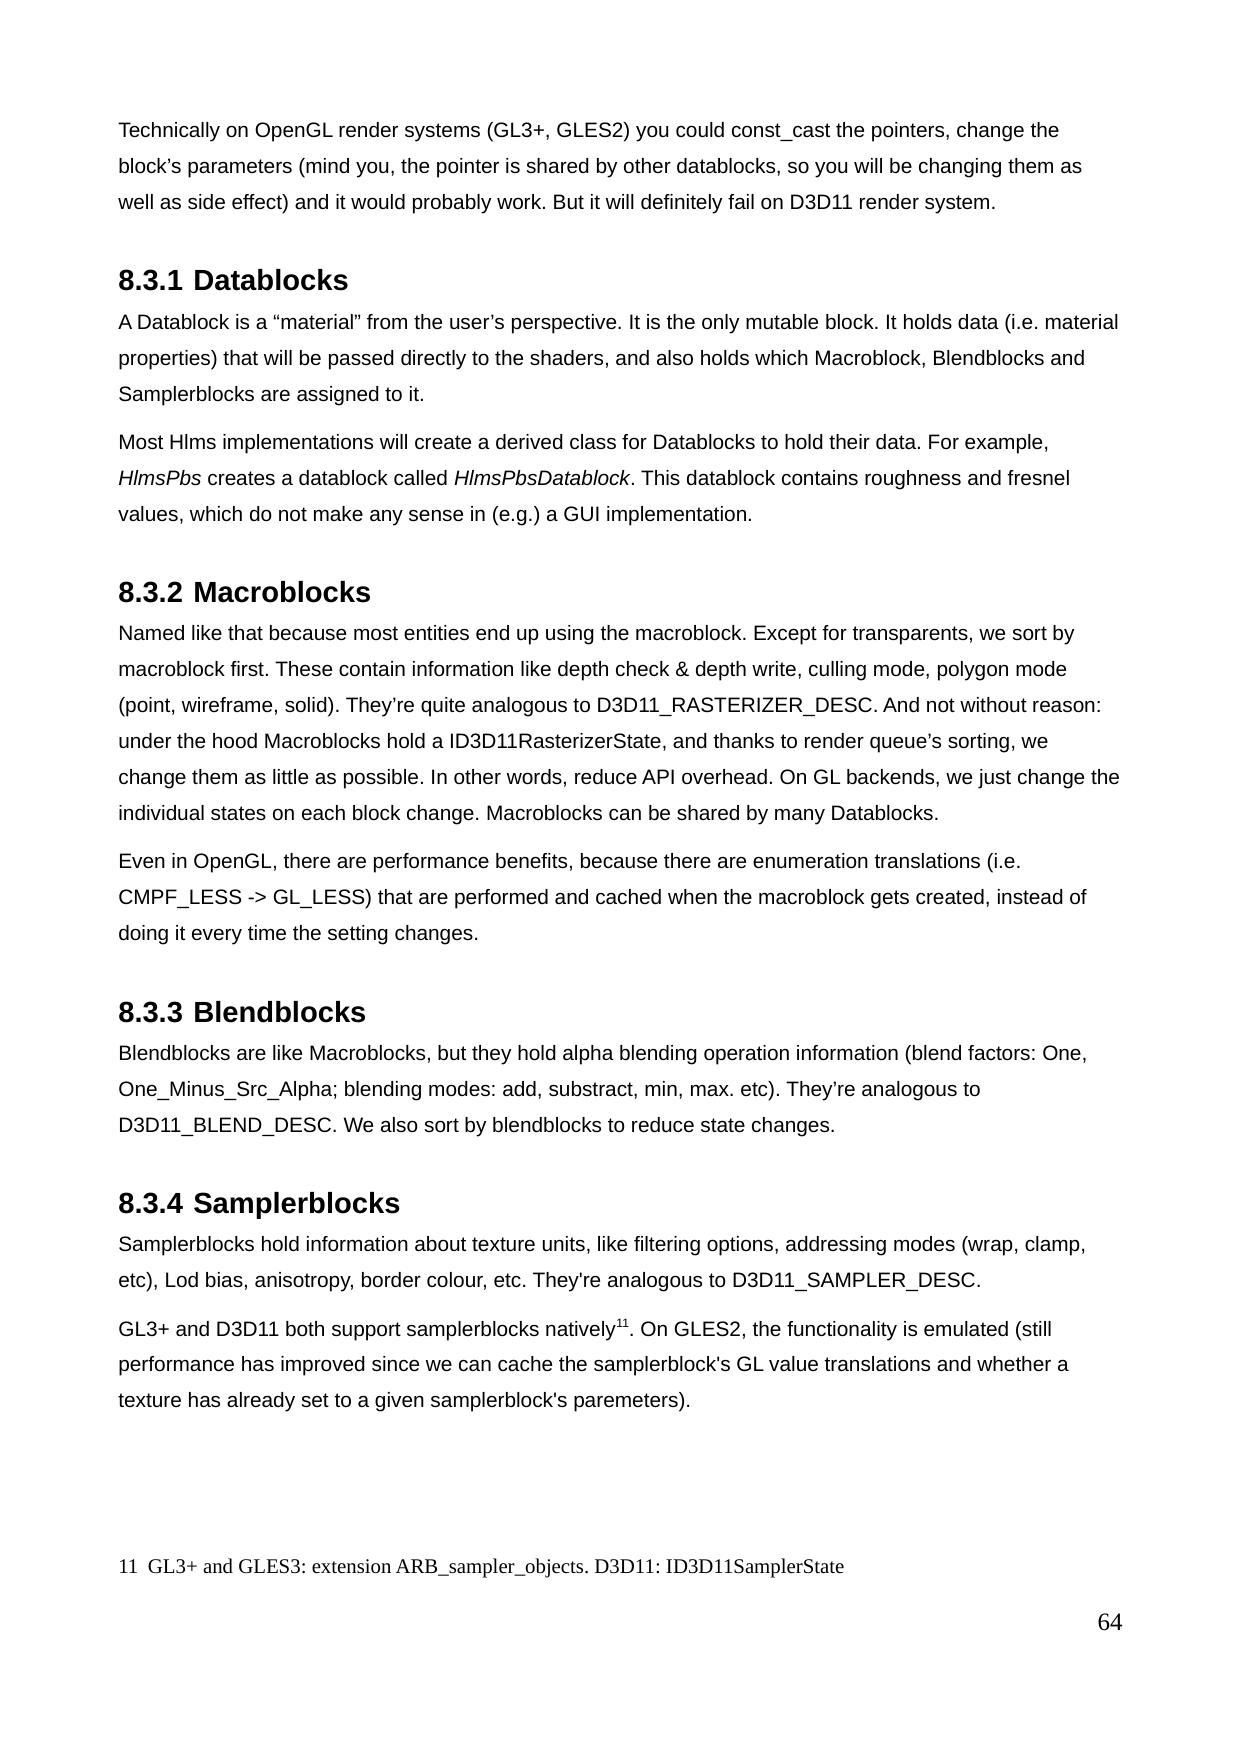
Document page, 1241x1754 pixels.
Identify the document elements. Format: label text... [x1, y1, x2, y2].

text Most Hlms implementations will create a derived class for Datablocks to hold their data. For example, HlmsPbs creates a datablock called HlmsPbsDatablock. This datablock contains roughness and fresnel values, which do not make any sense in (e.g.) a GUI implementation. [118, 430, 1122, 526]
text Even in OpenGL, there are performance benefits, because there are enumeration translations (i.e. CMPF_LESS -> GL_LESS) that are performed and cached when the macroblock gets created, instead of doing it every time the setting changes. [118, 849, 1122, 945]
text GL3+ and D3D11 both support samplerblocks natively. On GLES2, the functionality is emulated (still performance has improved since we can cache the samplerblock's GL value translations and whether a texture has already set to a given samplerblock's paremeters). [118, 1316, 1122, 1412]
text Blendblocks are like Macroblocks, but they hold alpha blending operation information (blend factors: One, One_Minus_Src_Alpha; blending modes: add, substract, min, max. etc). They’re analogous to D3D11_BLEND_DESC. We also sort by blendblocks to reduce state changes. [118, 1041, 1122, 1136]
subtitle Datablocks [118, 263, 1122, 297]
text Technically on OpenGL render systems (GL3+, GLES2) you could const_cast the pointers, change the block’s parameters (mind you, the pointer is shared by other datablocks, so you will be changing them as well as side effect) and it would probably work. But it will definitely fail on D3D11 render system. [118, 118, 1122, 214]
subtitle Macroblocks [118, 575, 1122, 609]
text Named like that because most entities end up using the macroblock. Except for transparents, we sort by macroblock first. These contain information like depth check & depth write, culling mode, polygon mode (point, wireframe, solid). They’re quite analogous to D3D11_RASTERIZER_DESC. And not without reason: under the hood Macroblocks hold a ID3D11RasterizerState, and thanks to render queue’s sorting, we change them as little as possible. In other words, reduce API overhead. On GL backends, we just change the individual states on each block change. Macroblocks can be shared by many Datablocks. [118, 621, 1122, 825]
text A Datablock is a “material” from the user’s perspective. It is the only mutable block. It holds data (i.e. material properties) that will be passed directly to the shaders, and also holds which Macroblock, Blendblocks and Samplerblocks are assigned to it. [118, 309, 1122, 405]
subtitle Blendblocks [118, 994, 1122, 1028]
subtitle Samplerblocks [118, 1186, 1122, 1219]
text GL3+ and GLES3: extension ARB_sampler_objects. D3D11: ID3D11SamplerState [118, 1553, 1122, 1578]
text Samplerblocks hold information about texture units, like filtering options, addressing modes (wrap, clamp, etc), Lod bias, anisotropy, border colour, etc. They're analogous to D3D11_SAMPLER_DESC. [118, 1232, 1122, 1292]
